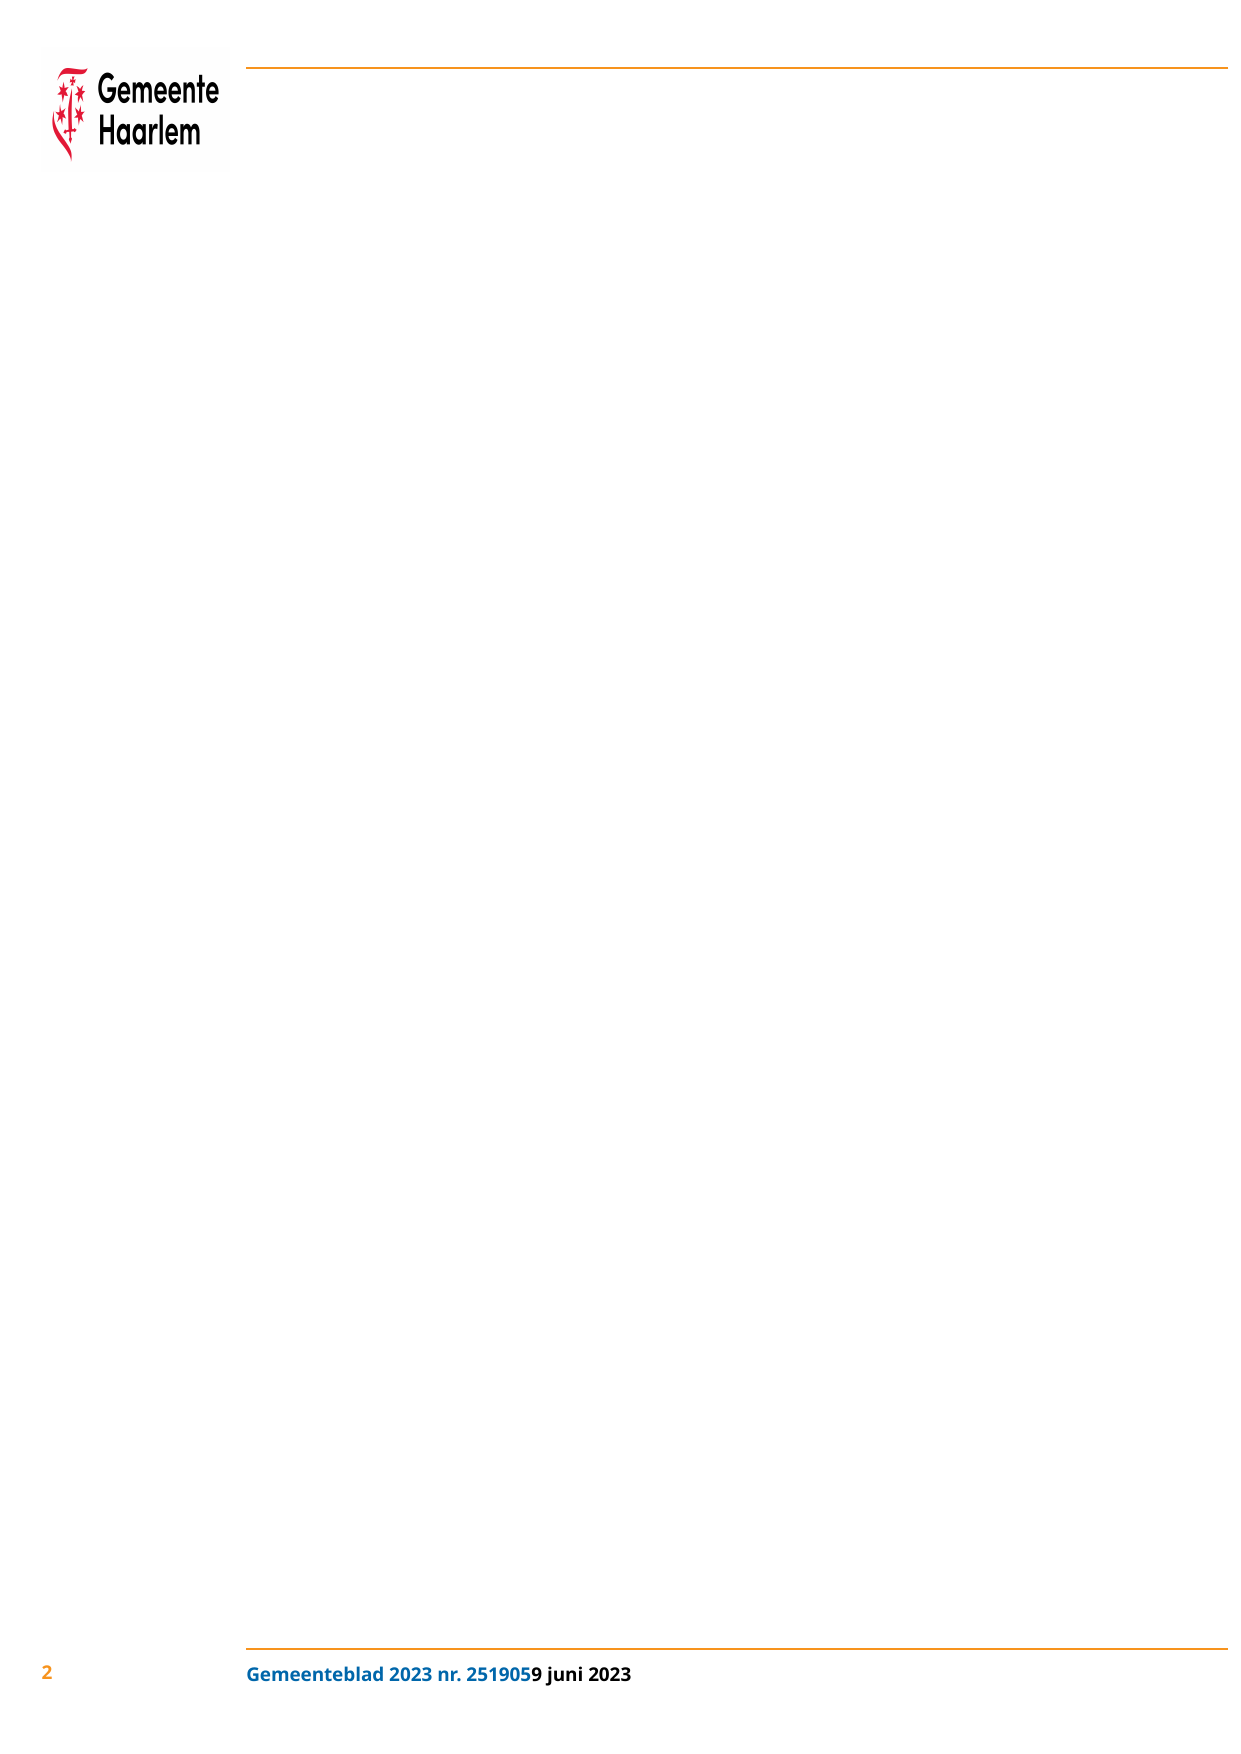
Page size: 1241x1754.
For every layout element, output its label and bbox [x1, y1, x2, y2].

picture [41, 47, 231, 172]
